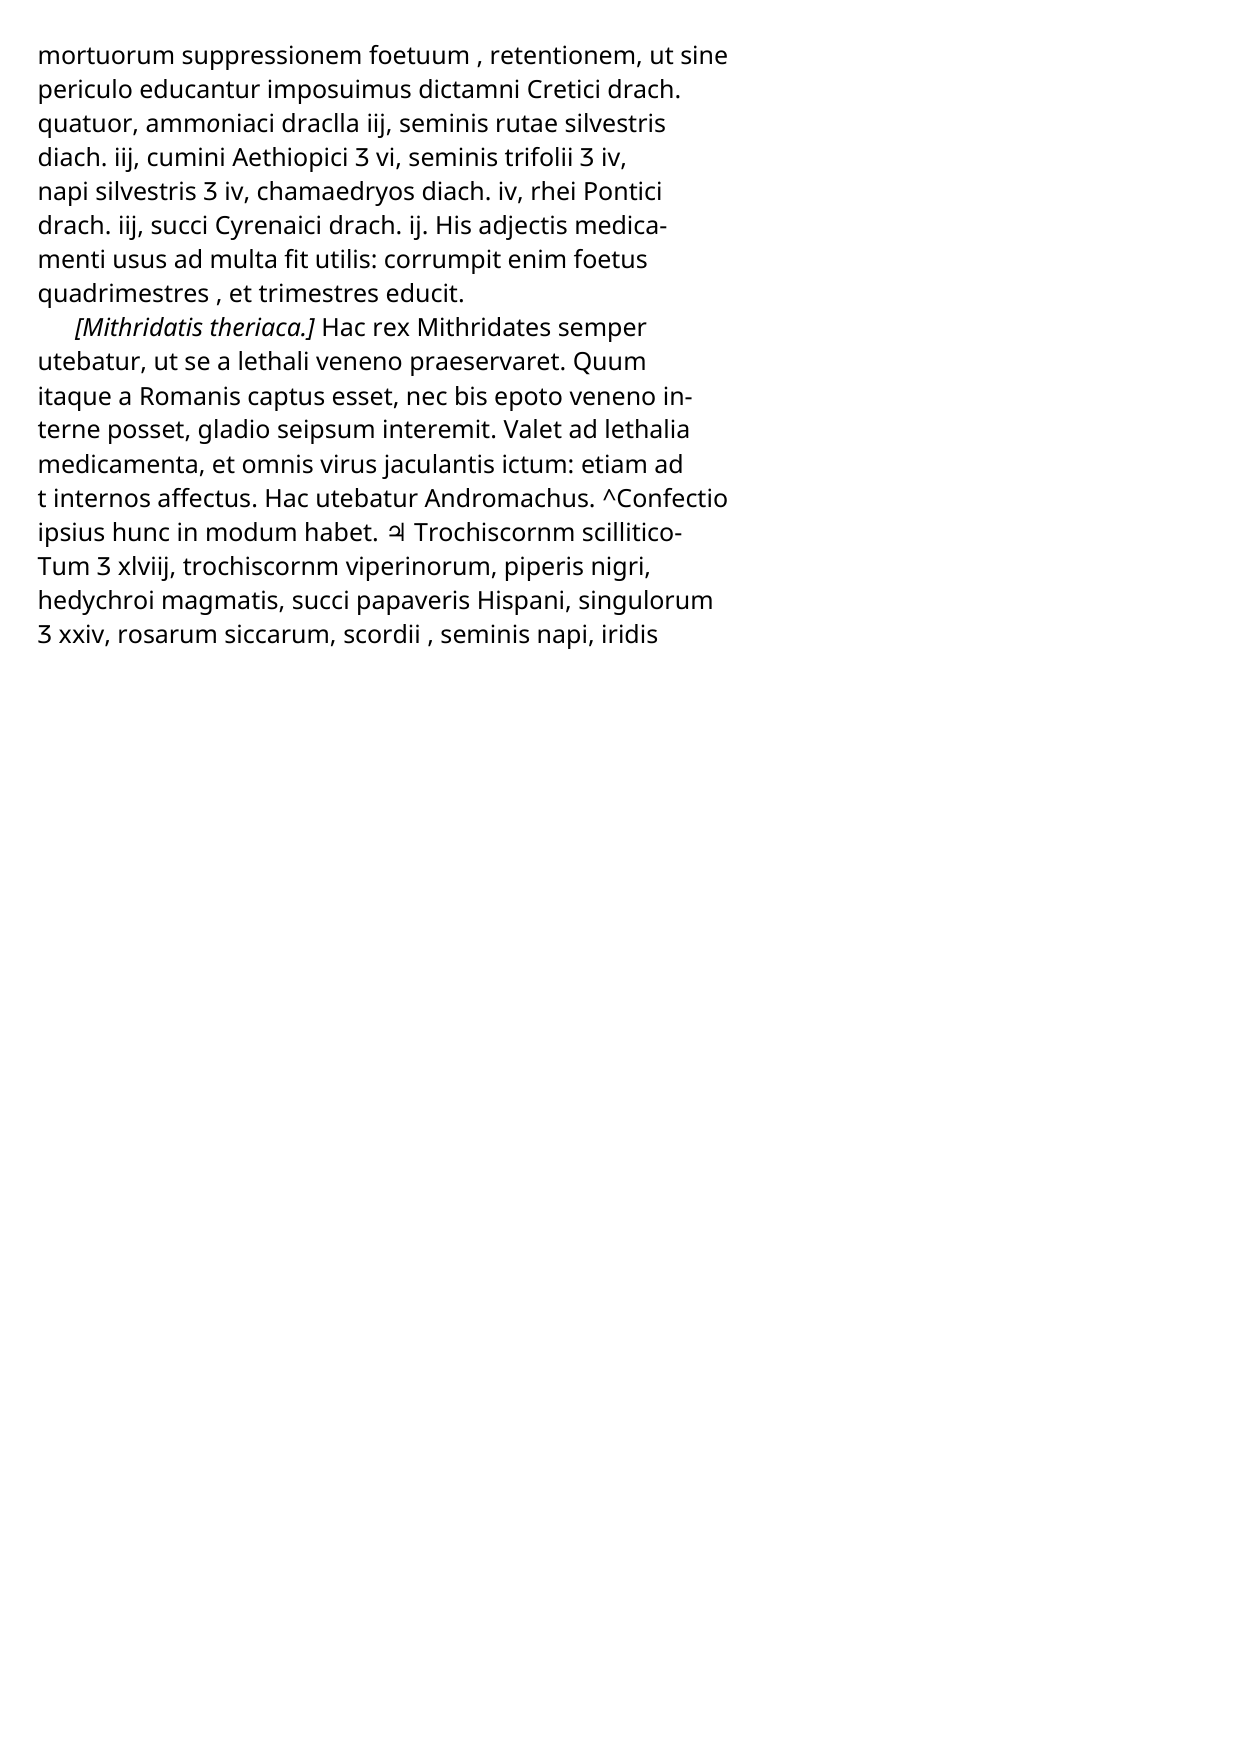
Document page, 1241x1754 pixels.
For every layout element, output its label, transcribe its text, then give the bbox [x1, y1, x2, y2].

text [Mithridatis theriaca.] Hac rex Mithridates semper utebatur, ut se a lethali veneno praeservaret. Quum itaque a Romanis captus esset, nec bis epoto veneno in- terne posset, gladio seipsum interemit. Valet ad lethalia medicamenta, et omnis virus jaculantis ictum: etiam ad t internos affectus. Hac utebatur Andromachus. ^Confectio ipsius hunc in modum habet. ♃ Trochiscornm scillitico- Tum Ʒ xlviij, trochiscornm viperinorum, piperis nigri, hedychroi magmatis, succi papaveris Hispani, singulorum Ʒ xxiv, rosarum siccarum, scordii , seminis napi, iridis [37, 310, 1203, 651]
text mortuorum suppressionem foetuum , retentionem, ut sine periculo educantur imposuimus dictamni Cretici drach. quatuor, ammoniaci draclla iij, seminis rutae silvestris diach. iij, cumini Aethiopici Ʒ vi, seminis trifolii Ʒ iv, napi silvestris Ʒ iv, chamaedryos diach. iv, rhei Pontici drach. iij, succi Cyrenaici drach. ij. His adjectis medica- menti usus ad multa fit utilis: corrumpit enim foetus quadrimestres , et trimestres educit. [37, 37, 1203, 310]
